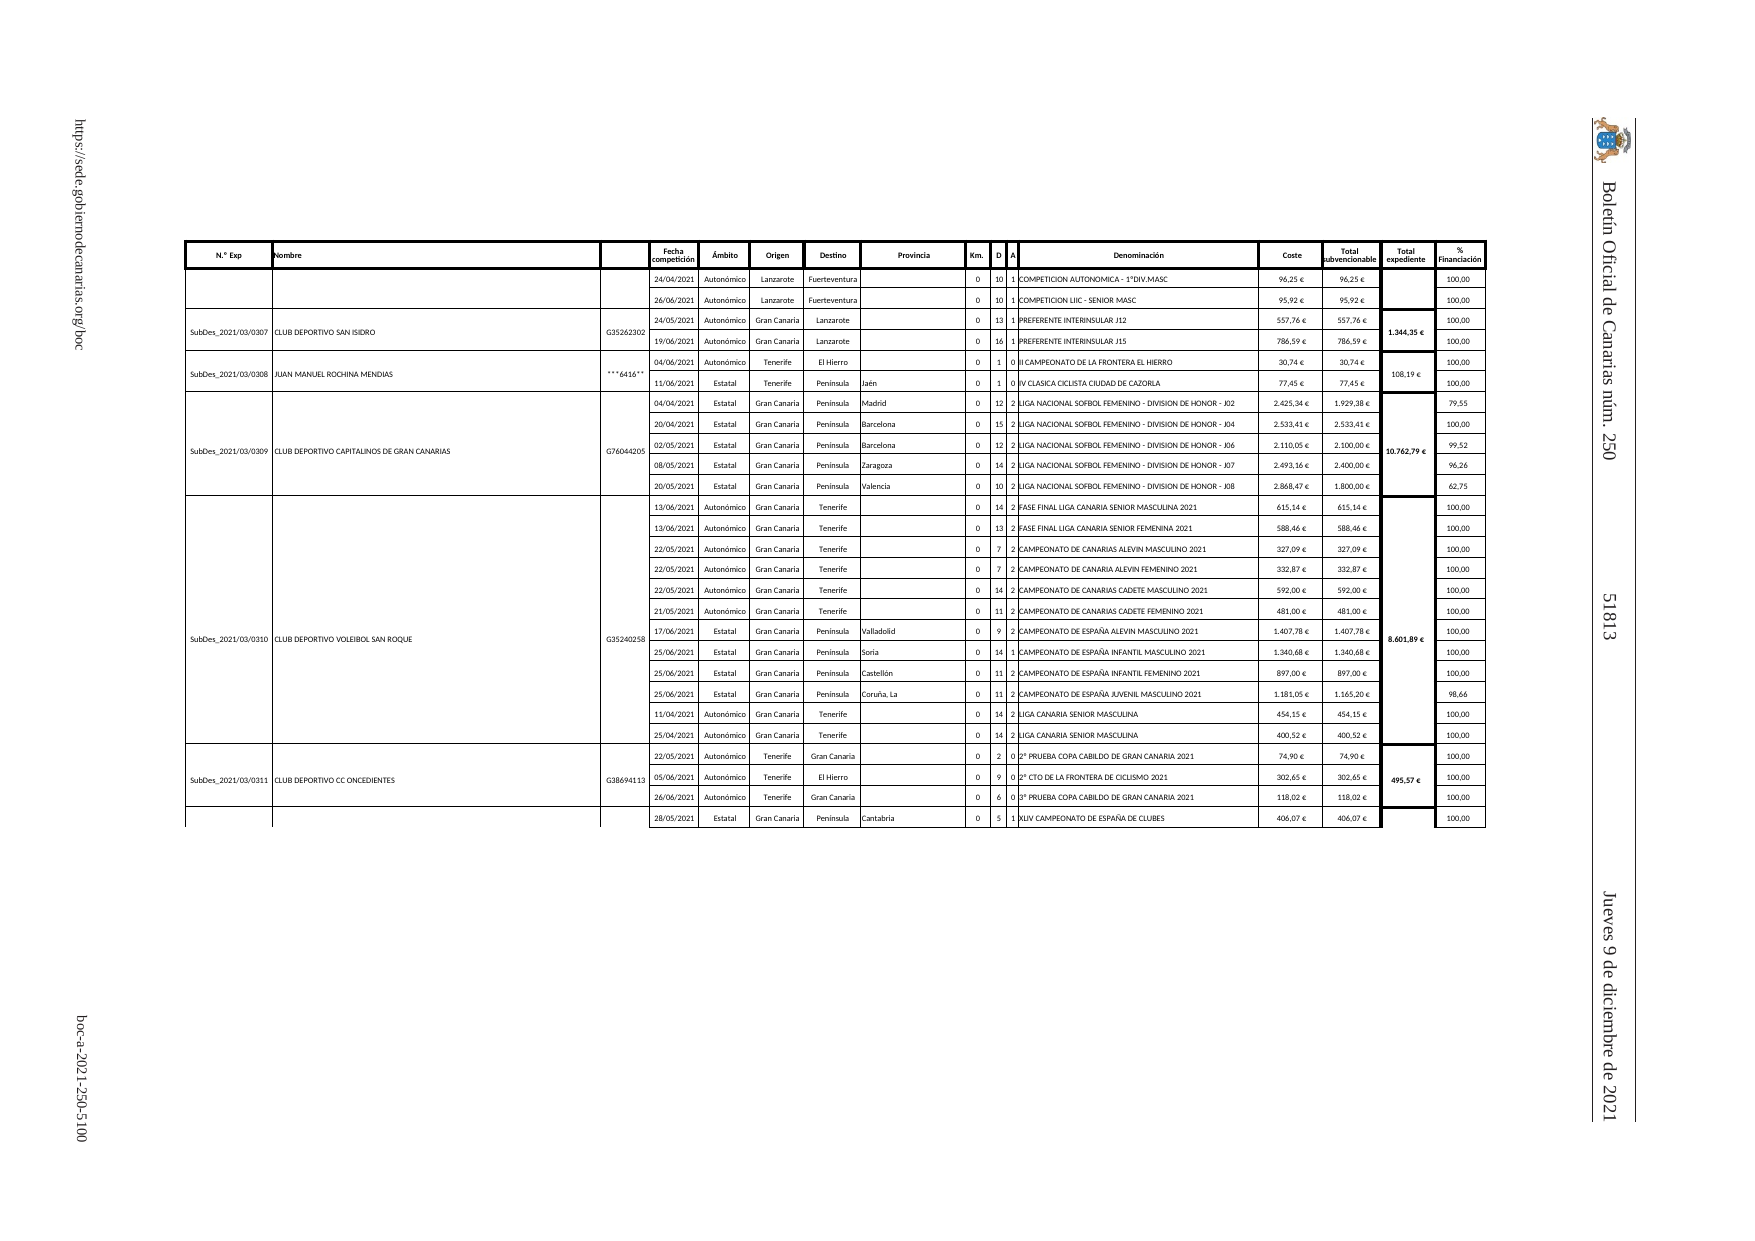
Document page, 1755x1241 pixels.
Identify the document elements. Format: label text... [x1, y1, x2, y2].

table_cell 7 [991, 558, 1006, 577]
table_cell Gran Canaria [750, 434, 803, 453]
table_cell 0 [1007, 744, 1018, 764]
table_cell 11/04/2021 [650, 703, 698, 723]
table_cell 592,00 € [1259, 579, 1322, 598]
table_cell Lanzarote [750, 288, 803, 308]
table_cell 100,00 [1437, 765, 1485, 785]
table_cell 897,00 € [1259, 661, 1322, 681]
table_cell [861, 537, 965, 557]
table_cell 9 [991, 620, 1006, 640]
table_cell Jaén [861, 371, 965, 391]
table_cell Estatal [699, 434, 749, 453]
table_cell 100,00 [1437, 537, 1485, 557]
table_cell [273, 270, 600, 308]
table_cell 100,00 [1437, 330, 1485, 349]
table_cell 13 [991, 309, 1006, 329]
table_cell 2 [1007, 537, 1018, 557]
table_cell [273, 807, 600, 827]
table_cell Gran Canaria [750, 475, 803, 494]
table_cell LIGA CANARIA SENIOR MASCULINA [1019, 703, 1258, 723]
table_cell 615,14 € [1259, 496, 1322, 515]
table_cell [186, 807, 272, 827]
table_cell 13 [991, 516, 1006, 536]
table_cell [861, 579, 965, 598]
table_cell JUAN MANUEL ROCHINA MENDIAS [273, 351, 600, 391]
table_cell 400,52 € [1323, 724, 1379, 743]
table_cell Estatal [699, 371, 749, 391]
table_cell 95,92 € [1259, 288, 1322, 308]
table_cell 04/04/2021 [650, 392, 698, 412]
table_cell 3º PRUEBA COPA CABILDO DE GRAN CANARIA 2021 [1019, 786, 1258, 806]
table_cell [861, 744, 965, 764]
table_cell CLUB DEPORTIVO CC ONCEDIENTES [273, 744, 600, 806]
table_header [602, 243, 648, 267]
table_cell 495,57 € [1383, 746, 1434, 806]
table_cell Estatal [699, 454, 749, 474]
table_cell 2 [1007, 475, 1018, 494]
table_cell SubDes_2021/03/0310 [186, 496, 272, 743]
table_cell 0 [966, 288, 990, 308]
table_cell 118,02 € [1323, 786, 1379, 806]
table_cell 786,59 € [1259, 330, 1322, 349]
table_cell Fuerteventura [804, 288, 860, 308]
table_cell PREFERENTE INTERINSULAR J15 [1019, 330, 1258, 349]
table_cell G76044205 [601, 392, 649, 494]
table_cell 100,00 [1437, 724, 1485, 743]
table_cell 406,07 € [1323, 807, 1379, 827]
table_cell 8.601,89 € [1383, 498, 1434, 743]
table_cell 24/04/2021 [650, 270, 698, 287]
table_cell IV CLASICA CICLISTA CIUDAD DE CAZORLA [1019, 371, 1258, 391]
table_cell 100,00 [1437, 641, 1485, 660]
table_cell 100,00 [1437, 413, 1485, 432]
table_cell Madrid [861, 392, 965, 412]
table_cell 100,00 [1437, 703, 1485, 723]
table_cell FASE FINAL LIGA CANARIA SENIOR FEMENINA 2021 [1019, 516, 1258, 536]
table_cell 100,00 [1437, 558, 1485, 577]
table_cell 2 [1007, 496, 1018, 515]
table_cell 454,15 € [1259, 703, 1322, 723]
table_cell 2º CTO DE LA FRONTERA DE CICLISMO 2021 [1019, 765, 1258, 785]
table_cell Autonómico [699, 765, 749, 785]
table_cell Gran Canaria [750, 579, 803, 598]
table_cell 96,25 € [1259, 270, 1322, 287]
table_cell Península [804, 620, 860, 640]
table_cell 11 [991, 682, 1006, 702]
table_cell G35240258 [601, 496, 649, 743]
table_cell 10 [991, 288, 1006, 308]
table_header N.º Exp [187, 243, 271, 267]
table_cell 16 [991, 330, 1006, 349]
table_cell Tenerife [804, 558, 860, 577]
table_cell 10 [991, 475, 1006, 494]
table_cell 615,14 € [1323, 496, 1379, 515]
table_cell Gran Canaria [750, 496, 803, 515]
table_cell 327,09 € [1323, 537, 1379, 557]
table_cell 12 [991, 434, 1006, 453]
table_cell 14 [991, 641, 1006, 660]
table_cell 2.110,05 € [1259, 434, 1322, 453]
table_cell [186, 270, 272, 308]
table_cell LIGA NACIONAL SOFBOL FEMENINO - DIVISION DE HONOR - J04 [1019, 413, 1258, 432]
table_cell 1.344,35 € [1383, 311, 1434, 349]
table_cell 327,09 € [1259, 537, 1322, 557]
table_cell 1 [1007, 309, 1018, 329]
table_cell 96,25 € [1323, 270, 1379, 287]
table_cell 25/06/2021 [650, 682, 698, 702]
table_cell 11 [991, 661, 1006, 681]
table_cell 22/05/2021 [650, 537, 698, 557]
table_cell 1 [1007, 641, 1018, 660]
table_cell Autonómico [699, 516, 749, 536]
table_cell Fuerteventura [804, 270, 860, 287]
table_cell 100,00 [1437, 744, 1485, 764]
table_cell [861, 765, 965, 785]
table_header D [992, 243, 1005, 267]
table_cell [861, 330, 965, 349]
table_cell Gran Canaria [750, 330, 803, 349]
table_cell 77,45 € [1323, 371, 1379, 391]
table_cell 10.762,79 € [1383, 394, 1434, 494]
table_cell 0 [1007, 351, 1018, 370]
table_cell 74,90 € [1259, 744, 1322, 764]
table_cell Península [804, 371, 860, 391]
table_cell PREFERENTE INTERINSULAR J12 [1019, 309, 1258, 329]
table_cell 0 [966, 537, 990, 557]
table_cell Península [804, 413, 860, 432]
table_cell Tenerife [750, 744, 803, 764]
table_cell G35262302 [601, 309, 649, 349]
table_cell [861, 270, 965, 287]
table_cell SubDes_2021/03/0308 [186, 351, 272, 391]
table_header Origen [751, 243, 802, 267]
table_cell 0 [966, 620, 990, 640]
table_cell [861, 703, 965, 723]
table_cell Península [804, 434, 860, 453]
table_cell 99,52 [1437, 434, 1485, 453]
table_cell 25/06/2021 [650, 661, 698, 681]
table_cell Tenerife [804, 579, 860, 598]
table_cell 118,02 € [1259, 786, 1322, 806]
table_cell Estatal [699, 682, 749, 702]
table_cell Tenerife [804, 496, 860, 515]
table_cell [861, 309, 965, 329]
table_cell Península [804, 661, 860, 681]
table_cell 1.181,05 € [1259, 682, 1322, 702]
table_cell Autonómico [699, 309, 749, 329]
table_cell 1.407,78 € [1259, 620, 1322, 640]
table_cell [861, 599, 965, 619]
table_cell 0 [1007, 765, 1018, 785]
table_cell Gran Canaria [750, 454, 803, 474]
table_cell [601, 270, 649, 308]
table_cell El Hierro [804, 351, 860, 370]
table_cell 786,59 € [1323, 330, 1379, 349]
table_cell 26/06/2021 [650, 288, 698, 308]
table_cell LIGA NACIONAL SOFBOL FEMENINO - DIVISION DE HONOR - J08 [1019, 475, 1258, 494]
table_cell Estatal [699, 413, 749, 432]
table_cell Autonómico [699, 288, 749, 308]
table_cell 10 [991, 270, 1006, 287]
table_cell Gran Canaria [750, 599, 803, 619]
table_cell Gran Canaria [804, 786, 860, 806]
table_cell 100,00 [1437, 371, 1485, 391]
table_cell Estatal [699, 620, 749, 640]
table_cell Autonómico [699, 496, 749, 515]
table_cell Lanzarote [804, 309, 860, 329]
table_cell 0 [966, 309, 990, 329]
table_cell 0 [966, 579, 990, 598]
table_cell 2.533,41 € [1323, 413, 1379, 432]
table_cell 0 [966, 682, 990, 702]
table_cell 0 [966, 786, 990, 806]
table_cell CLUB DEPORTIVO VOLEIBOL SAN ROQUE [273, 496, 600, 743]
table_cell 1 [1007, 807, 1018, 827]
table_header Km. [967, 243, 989, 267]
table_cell 1 [1007, 288, 1018, 308]
table_cell 20/05/2021 [650, 475, 698, 494]
table_cell LIGA NACIONAL SOFBOL FEMENINO - DIVISION DE HONOR - J02 [1019, 392, 1258, 412]
table_cell [861, 724, 965, 743]
table_cell 0 [966, 475, 990, 494]
table_cell Castellón [861, 661, 965, 681]
table_cell 2 [1007, 558, 1018, 577]
table_cell G38694113 [601, 744, 649, 806]
table_cell Autonómico [699, 537, 749, 557]
table_cell 0 [966, 744, 990, 764]
table_cell 14 [991, 496, 1006, 515]
table_cell 100,00 [1437, 270, 1485, 287]
table_cell 17/06/2021 [650, 620, 698, 640]
table_cell 2 [1007, 392, 1018, 412]
table_cell Tenerife [750, 786, 803, 806]
text Jueves 9 de diciembre de 2021 [1600, 891, 1621, 1126]
table_cell Península [804, 475, 860, 494]
table_cell Gran Canaria [750, 413, 803, 432]
table_cell 2 [1007, 620, 1018, 640]
table_cell Tenerife [804, 703, 860, 723]
table_cell 95,92 € [1323, 288, 1379, 308]
table_cell Valencia [861, 475, 965, 494]
table_header % Financiación [1437, 243, 1484, 267]
table_cell 100,00 [1437, 786, 1485, 806]
table_cell ***6416** [601, 351, 649, 391]
table_header Denominación [1020, 243, 1257, 267]
table_cell CAMPEONATO DE CANARIAS ALEVIN MASCULINO 2021 [1019, 537, 1258, 557]
table_cell LIGA NACIONAL SOFBOL FEMENINO - DIVISION DE HONOR - J06 [1019, 434, 1258, 453]
table_cell 2 [1007, 579, 1018, 598]
table_cell 98,66 [1437, 682, 1485, 702]
table_cell 100,00 [1437, 351, 1485, 370]
table_cell CAMPEONATO DE CANARIAS CADETE MASCULINO 2021 [1019, 579, 1258, 598]
table_cell 0 [966, 371, 990, 391]
table_cell 592,00 € [1323, 579, 1379, 598]
table_cell 0 [966, 413, 990, 432]
table_cell Autonómico [699, 351, 749, 370]
table_cell CAMPEONATO DE CANARIA ALEVIN FEMENINO 2021 [1019, 558, 1258, 577]
table_cell 2 [1007, 682, 1018, 702]
table_cell El Hierro [804, 765, 860, 785]
table_cell 0 [966, 351, 990, 370]
table_cell 0 [1007, 371, 1018, 391]
table_cell 0 [966, 765, 990, 785]
table_cell Gran Canaria [750, 682, 803, 702]
table_cell 897,00 € [1323, 661, 1379, 681]
table_cell 2.100,00 € [1323, 434, 1379, 453]
table_cell 22/05/2021 [650, 744, 698, 764]
table_cell Estatal [699, 392, 749, 412]
table_cell Soria [861, 641, 965, 660]
table_cell 0 [966, 270, 990, 287]
table_cell [601, 807, 649, 827]
table_cell COMPETICION AUTONOMICA - 1ºDIV.MASC [1019, 270, 1258, 287]
table_cell 1 [1007, 270, 1018, 287]
table_cell 0 [966, 661, 990, 681]
table_cell 26/06/2021 [650, 786, 698, 806]
table_cell 2º PRUEBA COPA CABILDO DE GRAN CANARIA 2021 [1019, 744, 1258, 764]
table_cell Valladolid [861, 620, 965, 640]
table_cell 2 [1007, 454, 1018, 474]
table_cell 08/05/2021 [650, 454, 698, 474]
table_cell 481,00 € [1259, 599, 1322, 619]
text https://sede.gobiernodecanarias.org/boc [72, 119, 89, 352]
table_cell 100,00 [1437, 309, 1485, 329]
table_cell 0 [966, 330, 990, 349]
table_cell 5 [991, 807, 1006, 827]
table_cell 02/05/2021 [650, 434, 698, 453]
table_cell 302,65 € [1323, 765, 1379, 785]
table_cell Autonómico [699, 786, 749, 806]
table_cell 2 [991, 744, 1006, 764]
table_cell Península [804, 454, 860, 474]
table_cell 25/06/2021 [650, 641, 698, 660]
table_cell 100,00 [1437, 599, 1485, 619]
table_cell 22/05/2021 [650, 558, 698, 577]
table_cell 588,46 € [1259, 516, 1322, 536]
table_cell 0 [966, 496, 990, 515]
table_cell Estatal [699, 475, 749, 494]
table_cell 0 [1007, 786, 1018, 806]
table_cell 1.340,68 € [1323, 641, 1379, 660]
table_cell 0 [966, 807, 990, 827]
table_cell II CAMPEONATO DE LA FRONTERA EL HIERRO [1019, 351, 1258, 370]
table_cell Autonómico [699, 744, 749, 764]
table_cell Tenerife [750, 765, 803, 785]
table_cell 15 [991, 413, 1006, 432]
table_cell Barcelona [861, 434, 965, 453]
table_cell 0 [966, 454, 990, 474]
table_cell 1 [991, 351, 1006, 370]
table_cell [861, 496, 965, 515]
table_cell 454,15 € [1323, 703, 1379, 723]
table_cell 21/05/2021 [650, 599, 698, 619]
table_header Total expediente [1383, 243, 1434, 267]
table_cell 28/05/2021 [650, 807, 698, 827]
table_cell 96,26 [1437, 454, 1485, 474]
table_cell Autonómico [699, 558, 749, 577]
table_cell 100,00 [1437, 516, 1485, 536]
table_header Nombre [274, 243, 599, 267]
table_cell 108,19 € [1383, 353, 1434, 391]
table_cell 14 [991, 724, 1006, 743]
table_cell 12 [991, 392, 1006, 412]
table_cell 74,90 € [1323, 744, 1379, 764]
table_cell Autonómico [699, 703, 749, 723]
table_cell LIGA CANARIA SENIOR MASCULINA [1019, 724, 1258, 743]
table_cell 1.929,38 € [1323, 392, 1379, 412]
table_cell 2.425,34 € [1259, 392, 1322, 412]
table_cell 406,07 € [1259, 807, 1322, 827]
table_cell Barcelona [861, 413, 965, 432]
table_cell Estatal [699, 641, 749, 660]
table_cell [861, 351, 965, 370]
table_cell 2 [1007, 413, 1018, 432]
table_cell 100,00 [1437, 496, 1485, 515]
table_cell 0 [966, 434, 990, 453]
table_cell 100,00 [1437, 579, 1485, 598]
table_cell 77,45 € [1259, 371, 1322, 391]
table_cell Tenerife [750, 371, 803, 391]
table_cell Tenerife [804, 537, 860, 557]
table_cell CAMPEONATO DE ESPAÑA INFANTIL MASCULINO 2021 [1019, 641, 1258, 660]
table_cell 400,52 € [1259, 724, 1322, 743]
text 51813 [1600, 593, 1621, 642]
table_cell Gran Canaria [750, 516, 803, 536]
table_cell 1.407,78 € [1323, 620, 1379, 640]
table_cell CAMPEONATO DE ESPAÑA ALEVIN MASCULINO 2021 [1019, 620, 1258, 640]
table_cell 0 [966, 724, 990, 743]
table_cell 100,00 [1437, 620, 1485, 640]
table_cell Gran Canaria [750, 558, 803, 577]
table_cell 11/06/2021 [650, 371, 698, 391]
table_cell 0 [966, 558, 990, 577]
table_cell 14 [991, 579, 1006, 598]
table_cell Coruña, La [861, 682, 965, 702]
table_header Total subvencionable [1324, 243, 1379, 267]
table_cell 2 [1007, 434, 1018, 453]
table_cell Gran Canaria [750, 807, 803, 827]
table_cell Gran Canaria [750, 537, 803, 557]
table_header A [1008, 243, 1017, 267]
table_cell CLUB DEPORTIVO CAPITALINOS DE GRAN CANARIAS [273, 392, 600, 494]
table_cell Estatal [699, 661, 749, 681]
table_cell 13/06/2021 [650, 496, 698, 515]
table_cell 11 [991, 599, 1006, 619]
table_cell 24/05/2021 [650, 309, 698, 329]
table_cell 1 [991, 371, 1006, 391]
table_cell 13/06/2021 [650, 516, 698, 536]
table_cell 04/06/2021 [650, 351, 698, 370]
table_cell 557,76 € [1259, 309, 1322, 329]
table_cell 2 [1007, 703, 1018, 723]
table_cell 79,55 [1437, 392, 1485, 412]
table_cell 2 [1007, 724, 1018, 743]
table_cell 557,76 € [1323, 309, 1379, 329]
table_cell Gran Canaria [750, 392, 803, 412]
table_cell 481,00 € [1323, 599, 1379, 619]
table_cell 588,46 € [1323, 516, 1379, 536]
table_cell 14 [991, 454, 1006, 474]
table_cell 05/06/2021 [650, 765, 698, 785]
table_header Provincia [862, 243, 964, 267]
table_cell Gran Canaria [750, 703, 803, 723]
table_cell Lanzarote [750, 270, 803, 287]
table_cell 302,65 € [1259, 765, 1322, 785]
table_cell Autonómico [699, 599, 749, 619]
table_cell SubDes_2021/03/0309 [186, 392, 272, 494]
table_cell 2 [1007, 516, 1018, 536]
table_cell Gran Canaria [804, 744, 860, 764]
table_cell CAMPEONATO DE ESPAÑA INFANTIL FEMENINO 2021 [1019, 661, 1258, 681]
table_cell 20/04/2021 [650, 413, 698, 432]
table_cell Autonómico [699, 330, 749, 349]
table_header Fecha competición [651, 243, 697, 267]
table_cell 62,75 [1437, 475, 1485, 494]
text boc-a-2021-250-5100 [74, 1016, 91, 1146]
table_cell 2.400,00 € [1323, 454, 1379, 474]
table_cell CAMPEONATO DE CANARIAS CADETE FEMENINO 2021 [1019, 599, 1258, 619]
table_cell Gran Canaria [750, 661, 803, 681]
table_cell Autonómico [699, 724, 749, 743]
table_cell Tenerife [804, 724, 860, 743]
table_cell Cantabria [861, 807, 965, 827]
table_cell [861, 558, 965, 577]
table_cell 25/04/2021 [650, 724, 698, 743]
table_cell 100,00 [1437, 288, 1485, 308]
table_cell Autonómico [699, 579, 749, 598]
table_cell 0 [966, 641, 990, 660]
table_cell 14 [991, 703, 1006, 723]
table_cell [861, 786, 965, 806]
table_cell Estatal [699, 807, 749, 827]
table_cell Autonómico [699, 270, 749, 287]
table_cell CAMPEONATO DE ESPAÑA JUVENIL MASCULINO 2021 [1019, 682, 1258, 702]
table_cell 332,87 € [1259, 558, 1322, 577]
table_cell XLIV CAMPEONATO DE ESPAÑA DE CLUBES [1019, 807, 1258, 827]
table_cell 0 [966, 392, 990, 412]
table_header Destino [806, 243, 859, 267]
table_cell LIGA NACIONAL SOFBOL FEMENINO - DIVISION DE HONOR - J07 [1019, 454, 1258, 474]
table_cell 1.800,00 € [1323, 475, 1379, 494]
table_cell Lanzarote [804, 330, 860, 349]
table_cell 19/06/2021 [650, 330, 698, 349]
table_cell Tenerife [804, 599, 860, 619]
table_cell 1.340,68 € [1259, 641, 1322, 660]
table_cell [1383, 809, 1434, 827]
table_cell 0 [966, 599, 990, 619]
table_cell Tenerife [750, 351, 803, 370]
table_cell 1.165,20 € [1323, 682, 1379, 702]
table_cell 0 [966, 516, 990, 536]
table_cell 2.493,16 € [1259, 454, 1322, 474]
table_cell Tenerife [804, 516, 860, 536]
table_cell 2 [1007, 599, 1018, 619]
table_cell Gran Canaria [750, 309, 803, 329]
table_cell Península [804, 682, 860, 702]
table_cell 6 [991, 786, 1006, 806]
table_cell 100,00 [1437, 661, 1485, 681]
table_cell 2.868,47 € [1259, 475, 1322, 494]
table_header Ámbito [700, 243, 748, 267]
table_cell [1383, 270, 1434, 308]
table_cell 1 [1007, 330, 1018, 349]
table_cell 0 [966, 703, 990, 723]
table_cell CLUB DEPORTIVO SAN ISIDRO [273, 309, 600, 349]
table_cell Península [804, 641, 860, 660]
table_cell Zaragoza [861, 454, 965, 474]
table_cell COMPETICION LIIC - SENIOR MASC [1019, 288, 1258, 308]
table_cell Península [804, 807, 860, 827]
table_cell Gran Canaria [750, 641, 803, 660]
table_cell 9 [991, 765, 1006, 785]
table_cell 2 [1007, 661, 1018, 681]
table_cell FASE FINAL LIGA CANARIA SENIOR MASCULINA 2021 [1019, 496, 1258, 515]
table_cell SubDes_2021/03/0311 [186, 744, 272, 806]
table_cell 30,74 € [1259, 351, 1322, 370]
table_cell SubDes_2021/03/0307 [186, 309, 272, 349]
table_cell 7 [991, 537, 1006, 557]
table_cell 30,74 € [1323, 351, 1379, 370]
table_header Coste [1260, 243, 1321, 267]
text Boletín Oficial de Canarias núm. 250 [1599, 181, 1621, 464]
table_cell 332,87 € [1323, 558, 1379, 577]
table_cell [861, 516, 965, 536]
table_cell Península [804, 392, 860, 412]
table_cell 22/05/2021 [650, 579, 698, 598]
table_cell 100,00 [1437, 807, 1485, 827]
table_cell [861, 288, 965, 308]
table_cell Gran Canaria [750, 620, 803, 640]
table_cell 2.533,41 € [1259, 413, 1322, 432]
table_cell Gran Canaria [750, 724, 803, 743]
